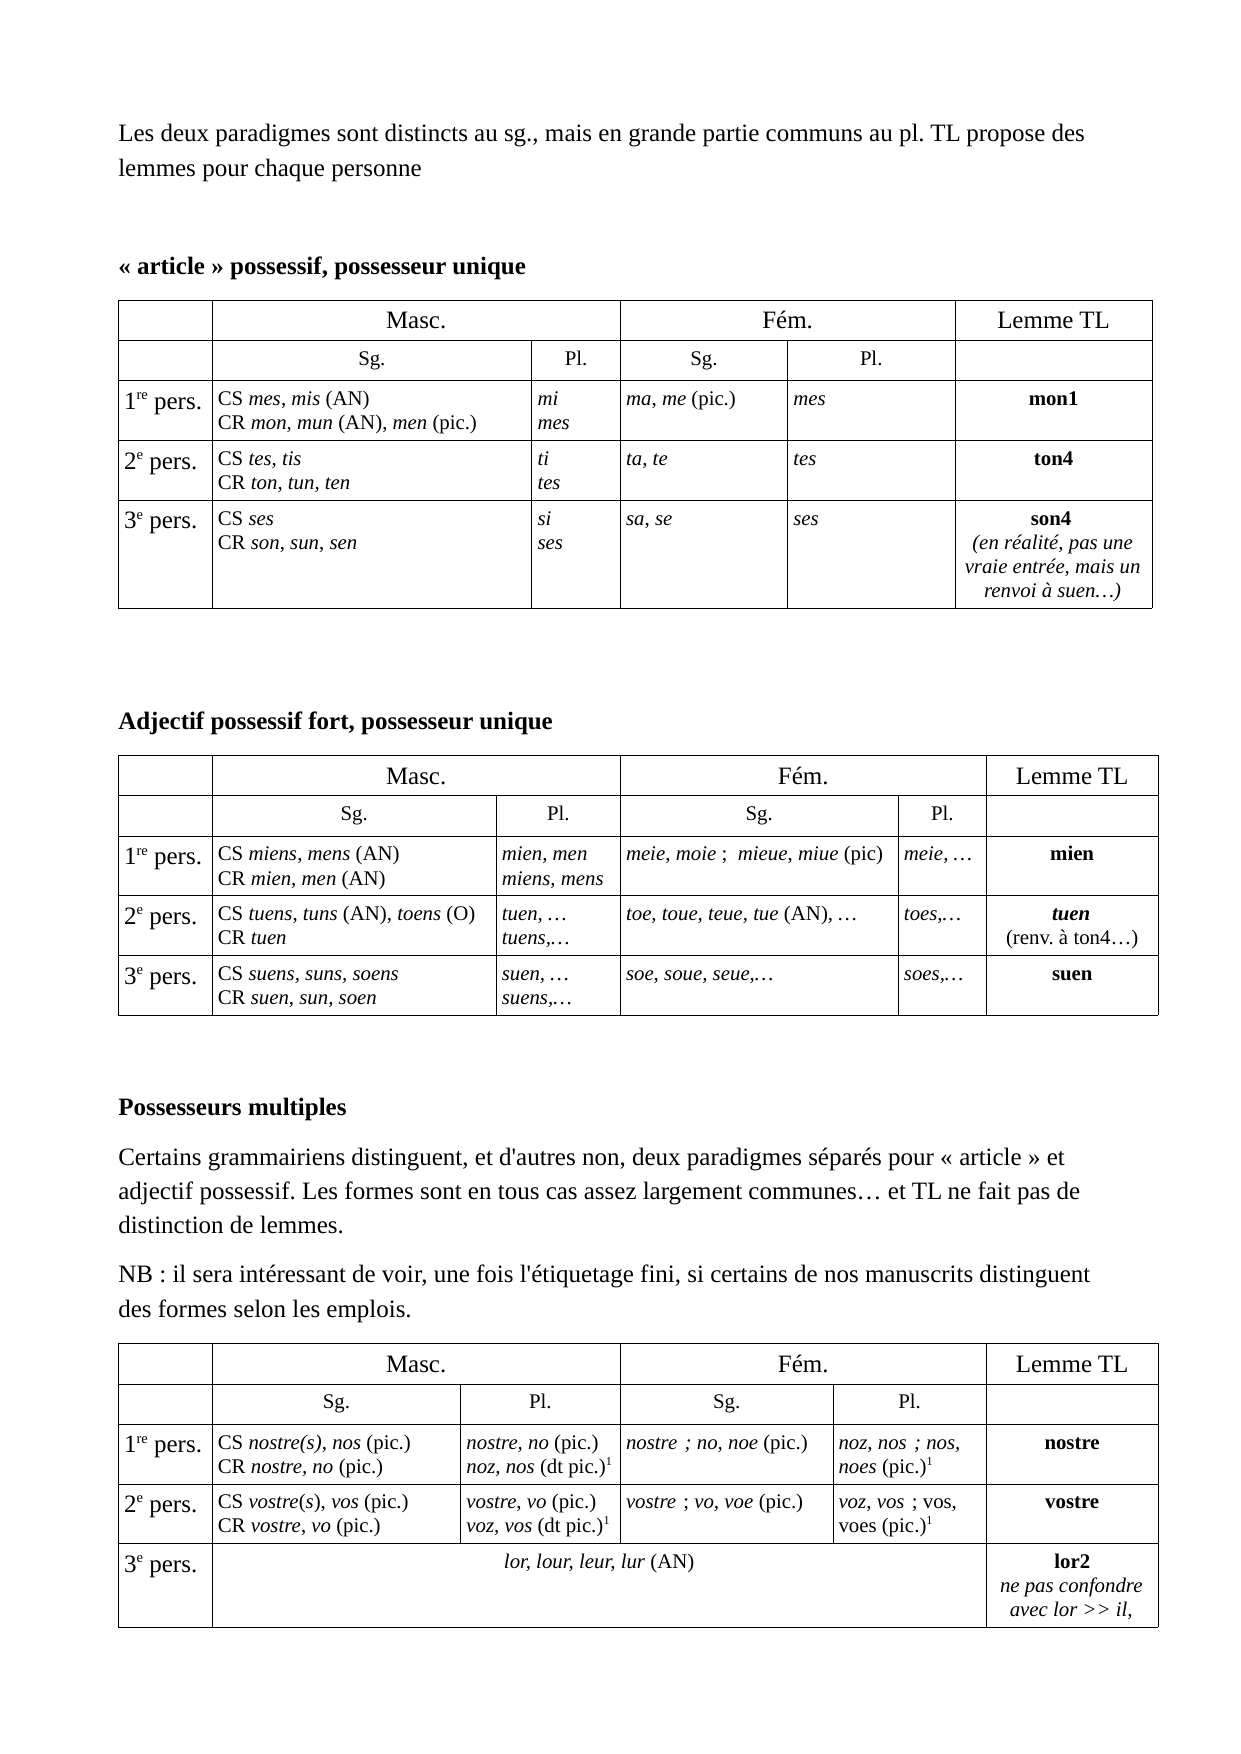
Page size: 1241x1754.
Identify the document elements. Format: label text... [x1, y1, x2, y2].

table_cell ses [788, 501, 955, 608]
table_cell vostre ; vo, voe (pic.) [621, 1485, 833, 1543]
text Possesseurs multiples [118, 1092, 1122, 1121]
table_cell suen, … suens,… [497, 956, 620, 1014]
table_cell toes,… [899, 896, 986, 955]
table_cell noz, nos ; nos, noes (pic.)1 [834, 1425, 986, 1483]
table_cell sa, se [621, 501, 787, 608]
table_header [119, 301, 212, 340]
table_cell vostre [987, 1485, 1158, 1543]
table_header Masc. [213, 756, 620, 795]
table_cell nostre, no (pic.) noz, nos (dt pic.)1 [461, 1425, 620, 1483]
table_cell toe, toue, teue, tue (AN), … [621, 896, 898, 955]
table_cell Sg. [213, 341, 531, 380]
table_cell Sg. [621, 796, 898, 836]
table_cell mien, men miens, mens [497, 837, 620, 895]
text « article » possessif, possesseur unique [118, 251, 1122, 279]
table_cell 2e pers. [119, 896, 212, 955]
table_cell [119, 1385, 212, 1424]
table_header Lemme TL [987, 1344, 1158, 1383]
table_cell lor2 ne pas confondre avec lor >> il, [987, 1544, 1158, 1627]
table_cell meie, … [899, 837, 986, 895]
table_cell meie, moie ; mieue, miue (pic) [621, 837, 898, 895]
table_cell 2e pers. [119, 441, 212, 500]
table_header Lemme TL [987, 756, 1158, 795]
table_cell Pl. [788, 341, 955, 380]
table_cell soe, soue, seue,… [621, 956, 898, 1014]
table_cell nostre ; no, noe (pic.) [621, 1425, 833, 1483]
table_cell tuen (renv. à ton4…) [987, 896, 1158, 955]
table_cell [119, 796, 212, 836]
table_cell CS mes, mis (AN) CR mon, mun (AN), men (pic.) [213, 381, 531, 440]
text Certains grammairiens distinguent, et d'autres non, deux paradigmes séparés pour « article » et adjectif possessif. Les formes sont en tous cas assez largement communes… et TL ne fait pas de distinction de lemmes. [118, 1142, 1122, 1239]
table_cell Sg. [213, 1385, 460, 1424]
table_header [119, 756, 212, 795]
table_cell 3e pers. [119, 501, 212, 608]
table_header [119, 1344, 212, 1383]
table_cell nostre [987, 1425, 1158, 1483]
table_cell Pl. [532, 341, 620, 380]
table_cell CS miens, mens (AN) CR mien, men (AN) [213, 837, 496, 895]
text Les deux paradigmes sont distincts au sg., mais en grande partie communs au pl. TL propose des lemmes pour chaque personne [118, 118, 1122, 181]
table_cell mes [788, 381, 955, 440]
table_cell Sg. [213, 796, 496, 836]
table_cell Pl. [497, 796, 620, 836]
table_cell CS suens, suns, soens CR suen, sun, soen [213, 956, 496, 1014]
table_cell Pl. [461, 1385, 620, 1424]
table_cell soes,… [899, 956, 986, 1014]
table_cell suen [987, 956, 1158, 1014]
table_cell voz, vos ; vos, voes (pic.)1 [834, 1485, 986, 1543]
table_cell 3e pers. [119, 1544, 212, 1627]
table_cell ma, me (pic.) [621, 381, 787, 440]
table_cell 3e pers. [119, 956, 212, 1014]
table_cell 1re pers. [119, 837, 212, 895]
table_header Masc. [213, 1344, 620, 1383]
table_cell Pl. [834, 1385, 986, 1424]
table_cell 1re pers. [119, 1425, 212, 1483]
table_header Fém. [621, 1344, 986, 1383]
table_cell CS tes, tis CR ton, tun, ten [213, 441, 531, 500]
table_header Lemme TL [956, 301, 1152, 340]
table_cell [119, 341, 212, 380]
table_cell vostre, vo (pic.) voz, vos (dt pic.)1 [461, 1485, 620, 1543]
table_cell CS ses CR son, sun, sen [213, 501, 531, 608]
table_cell ton4 [956, 441, 1152, 500]
table_cell CS tuens, tuns (AN), toens (O) CR tuen [213, 896, 496, 955]
table_cell Sg. [621, 341, 787, 380]
table_cell ta, te [621, 441, 787, 500]
table_cell mon1 [956, 381, 1152, 440]
table_header Fém. [621, 756, 986, 795]
table_cell [956, 341, 1152, 380]
table_header Masc. [213, 301, 620, 340]
text Adjectif possessif fort, possesseur unique [118, 706, 1122, 734]
table_cell 1re pers. [119, 381, 212, 440]
table_header Fém. [621, 301, 955, 340]
table_cell Sg. [621, 1385, 833, 1424]
table_cell son4 (en réalité, pas une vraie entrée, mais un renvoi à suen…) [956, 501, 1152, 608]
table_cell [987, 796, 1158, 836]
table_cell Pl. [899, 796, 986, 836]
table_cell [987, 1385, 1158, 1424]
table_cell si ses [532, 501, 620, 608]
table_cell 2e pers. [119, 1485, 212, 1543]
table_cell lor, lour, leur, lur (AN) [213, 1544, 986, 1627]
table_cell CS vostre(s), vos (pic.) CR vostre, vo (pic.) [213, 1485, 460, 1543]
table_cell mi mes [532, 381, 620, 440]
table_cell tuen, … tuens,… [497, 896, 620, 955]
table_cell CS nostre(s), nos (pic.) CR nostre, no (pic.) [213, 1425, 460, 1483]
table_cell ti tes [532, 441, 620, 500]
table_cell mien [987, 837, 1158, 895]
text NB : il sera intéressant de voir, une fois l'étiquetage fini, si certains de nos manuscrits distinguent des formes selon les emplois. [118, 1259, 1122, 1323]
table_cell tes [788, 441, 955, 500]
